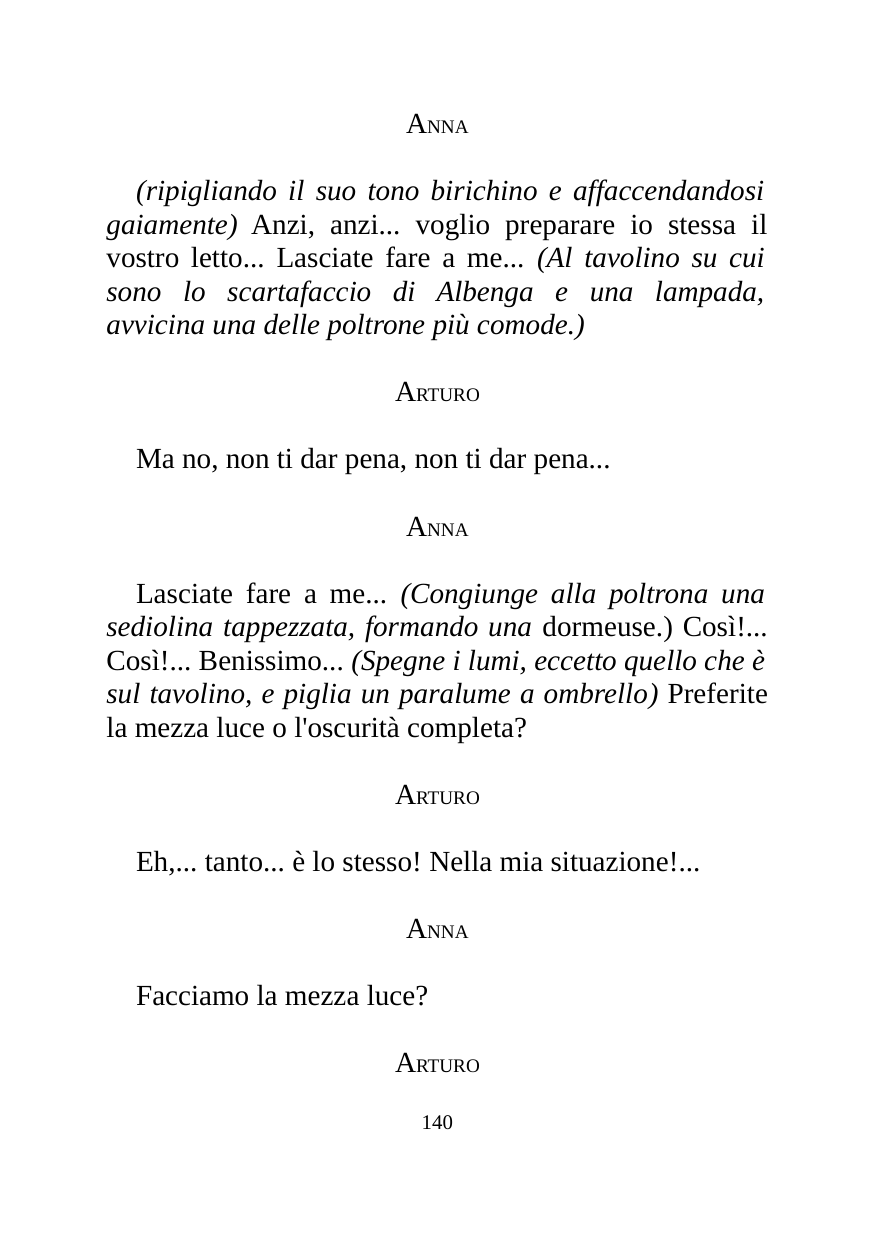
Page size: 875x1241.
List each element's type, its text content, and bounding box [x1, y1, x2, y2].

text Anna [106, 911, 768, 945]
text Facciamo la mezza luce? [106, 978, 768, 1012]
text Anna [106, 509, 768, 542]
text Lasciate fare a me... (Congiunge alla poltrona una sediolina tappezzata, formando una dormeuse.) Così!... Così!... Benissimo... (Spegne i lumi, eccetto quello che è sul tavolino, e piglia un paralume a ombrello) Preferite la mezza luce o l'oscurità completa? [106, 576, 768, 743]
text Anna [106, 106, 768, 140]
text Ma no, non ti dar pena, non ti dar pena... [106, 442, 768, 475]
text Arturo [106, 1045, 768, 1079]
text Arturo [106, 777, 768, 811]
text (ripigliando il suo tono birichino e affaccendandosi gaiamente) Anzi, anzi... voglio preparare io stessa il vostro letto... Lasciate fare a me... (Al tavolino su cui sono lo scartafaccio di Albenga e una lampada, avvicina una delle poltrone più comode.) [106, 173, 768, 341]
text Arturo [106, 374, 768, 408]
text Eh,... tanto... è lo stesso! Nella mia situazione!... [106, 844, 768, 878]
